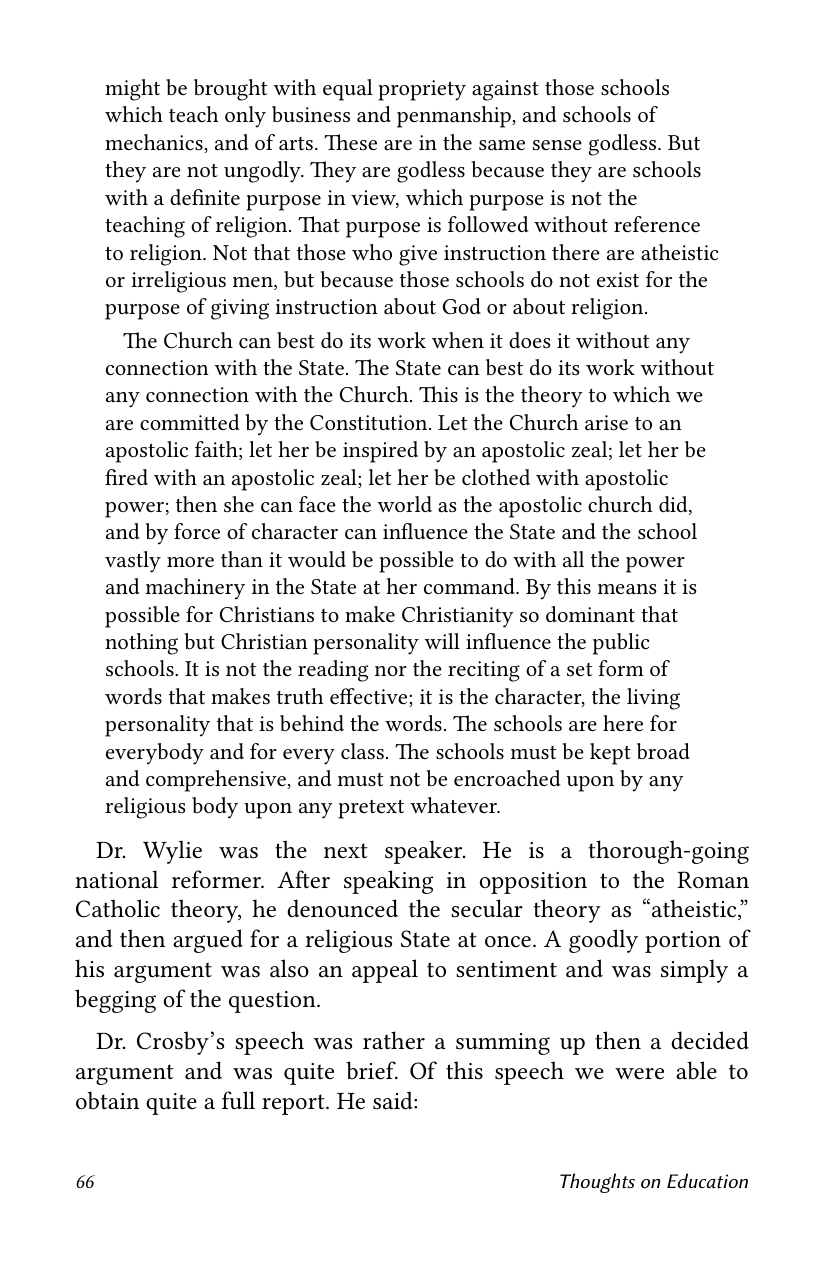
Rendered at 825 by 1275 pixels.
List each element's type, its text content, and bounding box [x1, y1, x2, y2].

text Dr. Crosby’s speech was rather a summing up then a decided argument and was quite brief. Of this speech we were able to obtain quite a full report. He said: [75, 1027, 750, 1116]
text might be brought with equal propriety against those schools which teach only business and penmanship, and schools of mechanics, and of arts. These are in the same sense godless. But they are not ungodly. They are godless because they are schools with a definite purpose in view, which purpose is not the teaching of religion. That purpose is followed without reference to religion. Not that those who give instruction there are atheistic or irreligious men, but because those schools do not exist for the purpose of giving instruction about God or about religion. [105, 75, 720, 320]
text Dr. Wylie was the next speaker. He is a thorough-going national reformer. After speaking in opposition to the Roman Catholic theory, he denounced the secular theory as “atheistic,” and then argued for a religious State at once. A goodly portion of his argument was also an appeal to sentiment and was simply a begging of the question. [75, 836, 750, 1014]
text The Church can best do its work when it does it without any connection with the State. The State can best do its work without any connection with the Church. This is the theory to which we are committed by the Constitution. Let the Church arise to an apostolic faith; let her be inspired by an apostolic zeal; let her be fired with an apostolic zeal; let her be clothed with apostolic power; then she can face the world as the apostolic church did, and by force of character can influence the State and the school vastly more than it would be possible to do with all the power and machinery in the State at her command. By this means it is possible for Christians to make Christianity so dominant that nothing but Christian personality will influence the public schools. It is not the reading nor the reciting of a set form of words that makes truth effective; it is the character, the living personality that is behind the words. The schools are here for everybody and for every class. The schools must be kept broad and comprehensive, and must not be encroached upon by any religious body upon any pretext whatever. [105, 328, 720, 819]
